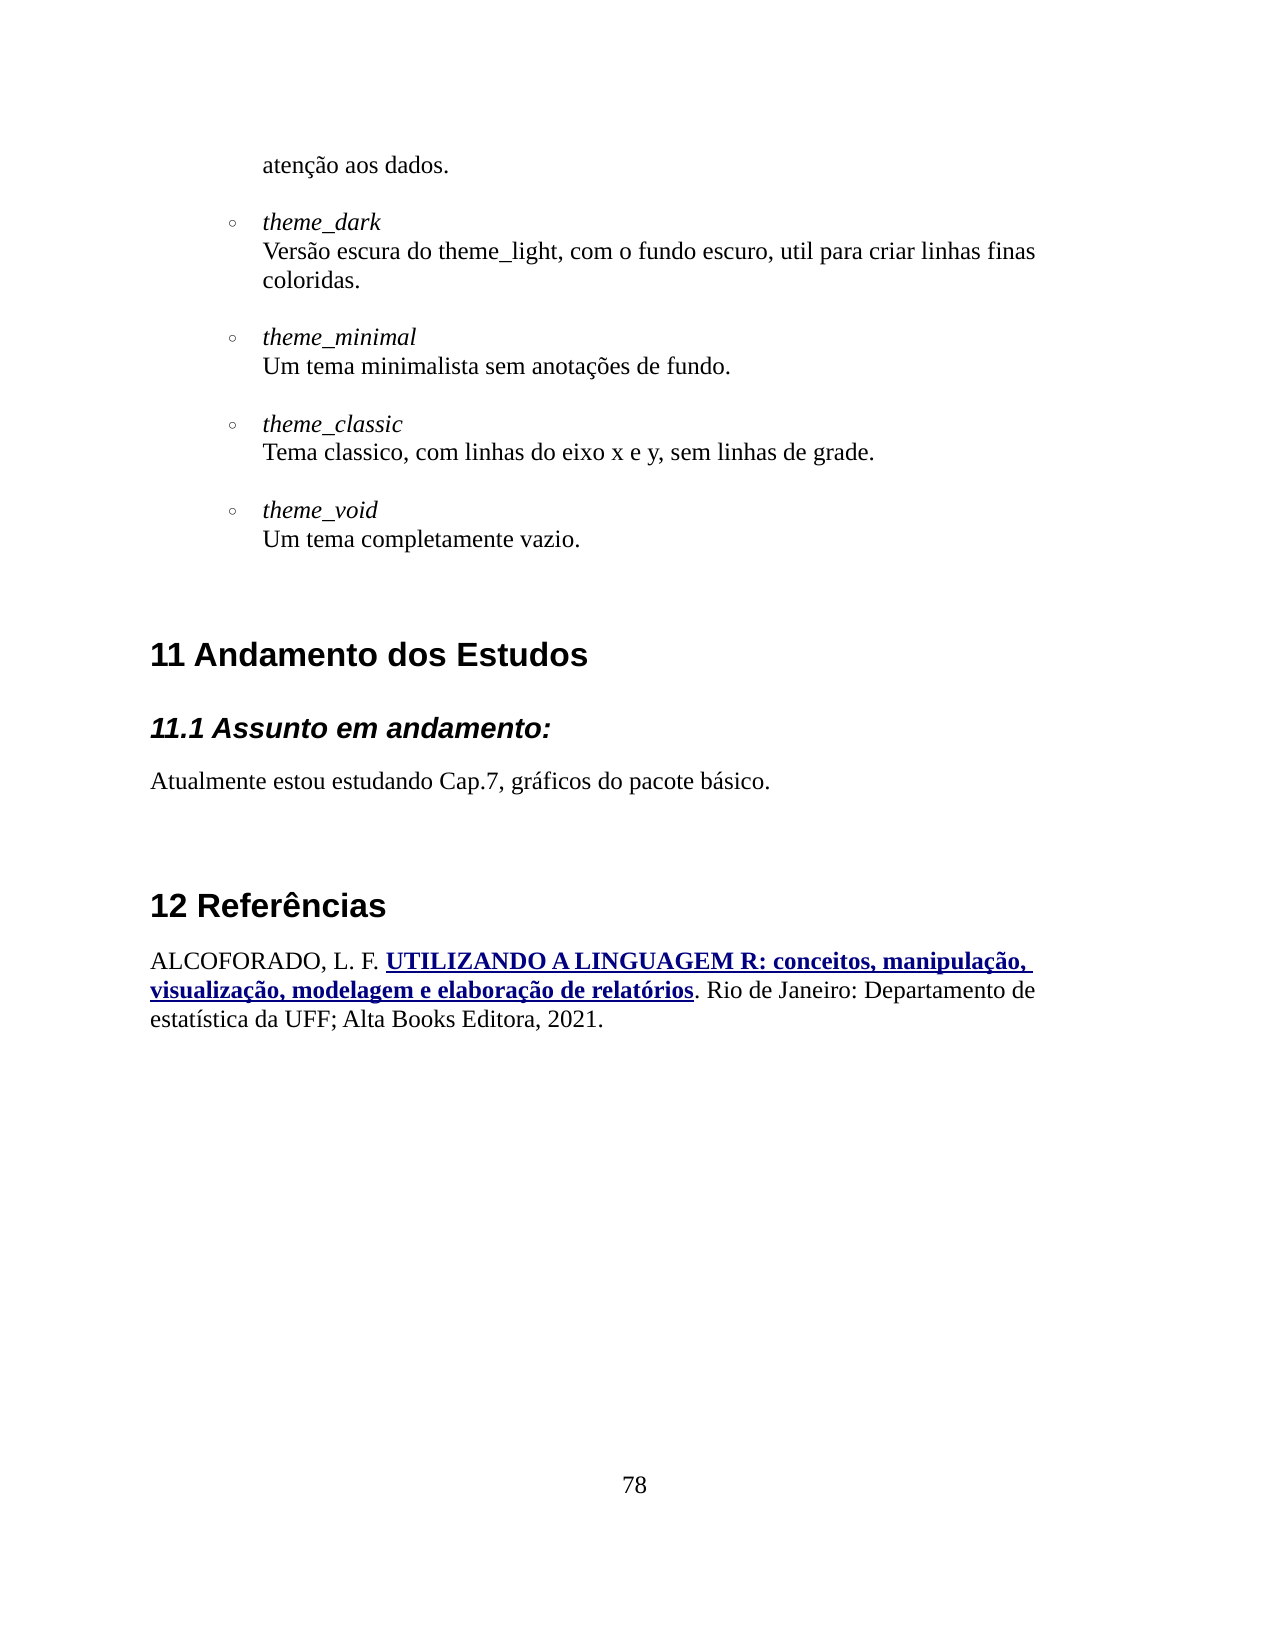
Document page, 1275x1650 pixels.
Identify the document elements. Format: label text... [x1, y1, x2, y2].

subtitle 12 Referências [150, 886, 1125, 925]
list theme_dark Versão escura do theme_light, com o fundo escuro, util para criar linhas finas coloridas. [225, 207, 1125, 322]
list theme_classic Tema classico, com linhas do eixo x e y, sem linhas de grade. [225, 409, 1125, 495]
list theme_minimal Um tema minimalista sem anotações de fundo. [225, 322, 1125, 409]
list theme_void Um tema completamente vazio. [225, 495, 1125, 581]
subtitle 11 Andamento dos Estudos [150, 635, 1125, 674]
text Atualmente estou estudando Cap.7, gráficos do pacote básico. [150, 766, 1125, 824]
list atenção aos dados. [225, 150, 1125, 207]
subtitle 11.1 Assunto em andamento: [150, 711, 1125, 745]
text ALCOFORADO, L. F. UTILIZANDO A LINGUAGEM R: conceitos, manipulação, visualização, modelagem e elaboração de relatórios. Rio de Janeiro: Departamento de estatística da UFF; Alta Books Editora, 2021. [150, 946, 1125, 1033]
